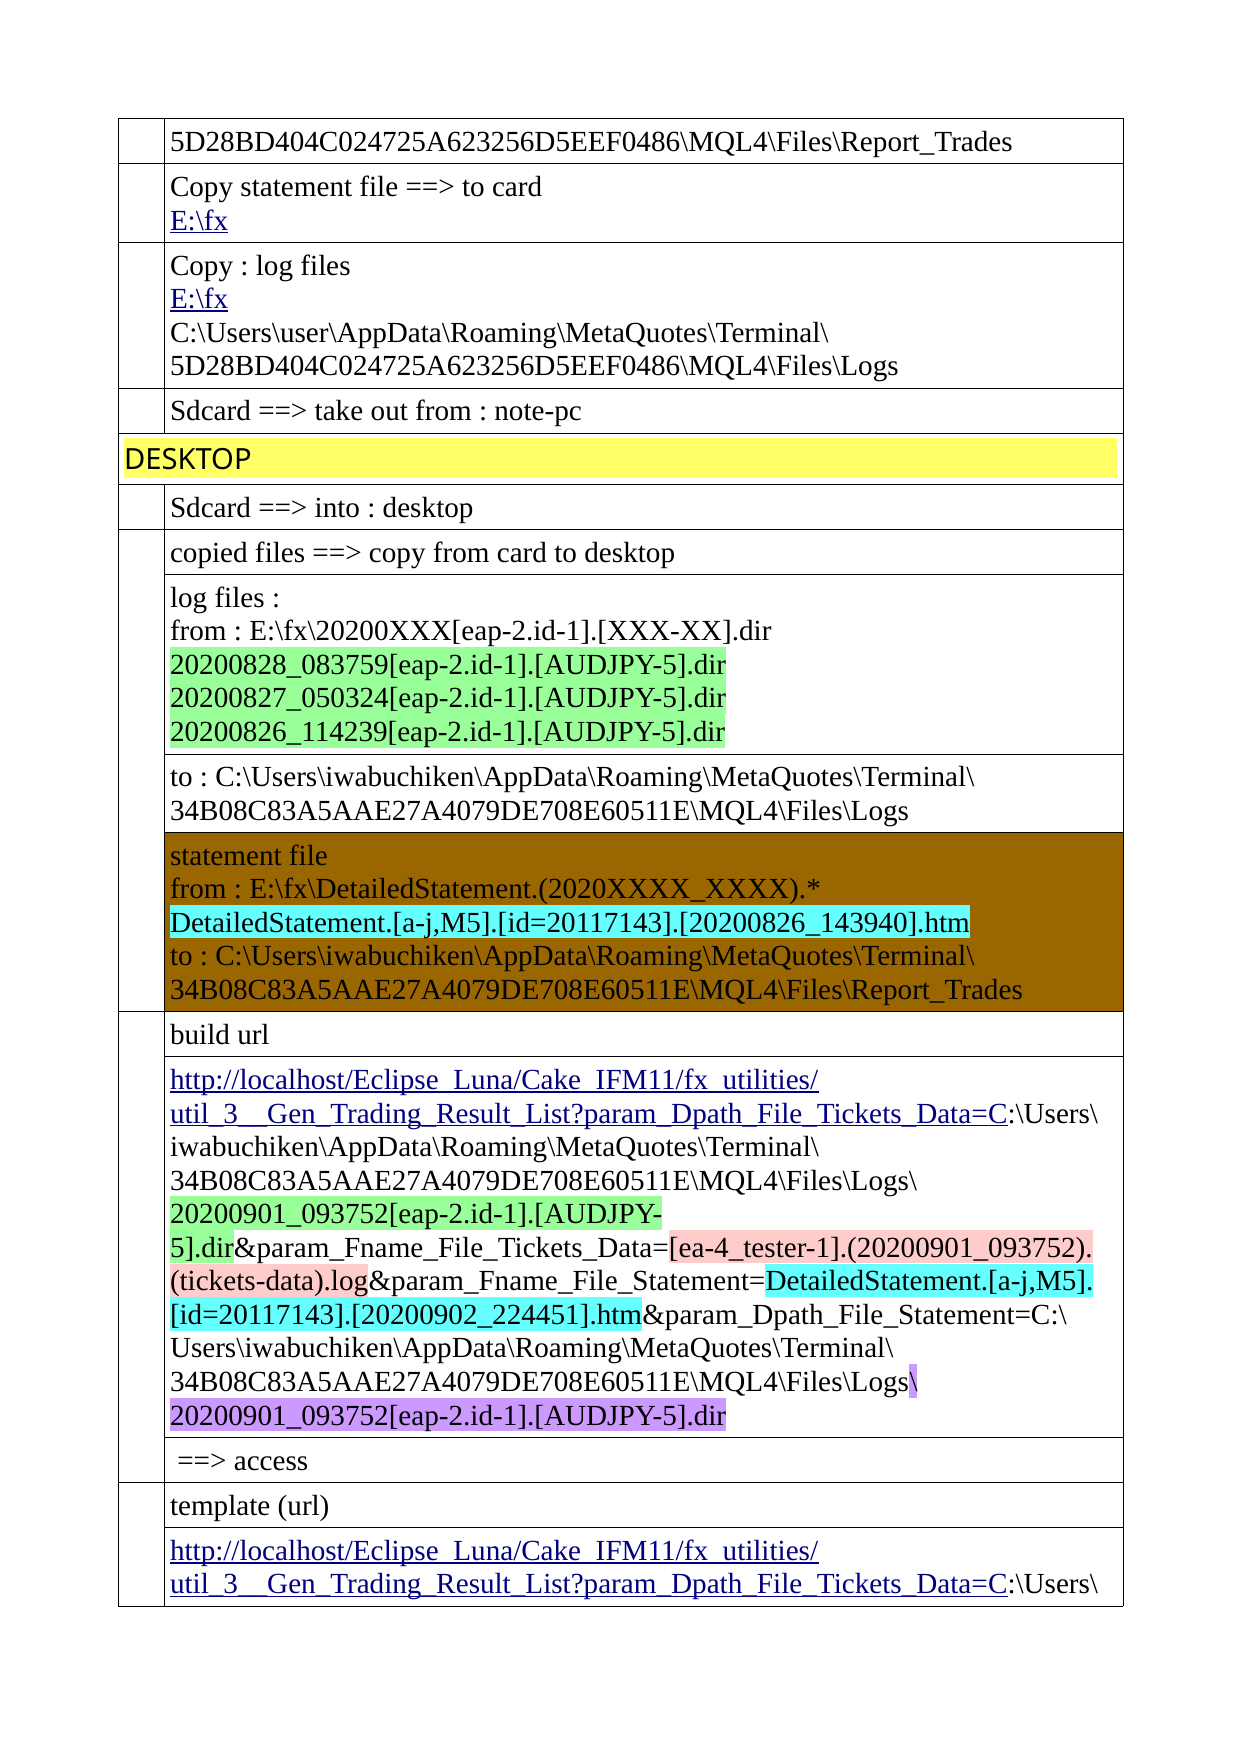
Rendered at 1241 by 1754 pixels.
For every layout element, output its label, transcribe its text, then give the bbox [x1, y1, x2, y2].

table_cell ==> access [165, 1438, 1123, 1482]
table_cell [119, 485, 164, 529]
table_cell log files : from : E:\fx\20200XXX[eap-2.id-1].[XXX-XX].dir 20200828_083759[eap-2.id-1].[AUDJPY-5].dir 20200827_050324[eap-2.id-1].[AUDJPY-5].dir 20200826_114239[eap-2.id-1].[AUDJPY-5].dir [165, 575, 1123, 753]
table_cell Copy : log files E:\fx C:\Users\user\AppData\Roaming\MetaQuotes\Terminal\5D28BD404C024725A623256D5EEF0486\MQL4\Files\Logs [165, 243, 1123, 388]
table_cell Copy statement file ==> to card E:\fx [165, 164, 1123, 242]
table_cell 5D28BD404C024725A623256D5EEF0486\MQL4\Files\Report_Trades [165, 119, 1123, 163]
table_cell copied files ==> copy from card to desktop [165, 530, 1123, 574]
table_cell [119, 530, 164, 1011]
table_cell [119, 119, 164, 163]
table_cell [119, 389, 164, 433]
table_cell [119, 243, 164, 388]
table_cell http://localhost/Eclipse_Luna/Cake_IFM11/fx_utilities/util_3__Gen_Trading_Result_List?param_Dpath_File_Tickets_Data=C:\Users\ [165, 1528, 1123, 1606]
table_cell DESKTOP [119, 434, 1123, 484]
table_cell [119, 164, 164, 242]
table_cell template (url) [165, 1483, 1123, 1527]
table_cell statement file from : E:\fx\DetailedStatement.(2020XXXX_XXXX).* DetailedStatement.[a-j,M5].[id=20117143].[20200826_143940].htm to : C:\Users\iwabuchiken\AppData\Roaming\MetaQuotes\Terminal\34B08C83A5AAE27A4079DE708E60511E\MQL4\Files\Report_Trades [165, 833, 1123, 1011]
table_cell build url [165, 1012, 1123, 1056]
table_cell [119, 1012, 164, 1482]
table_cell [119, 1483, 164, 1606]
table_cell to : C:\Users\iwabuchiken\AppData\Roaming\MetaQuotes\Terminal\34B08C83A5AAE27A4079DE708E60511E\MQL4\Files\Logs [165, 755, 1123, 832]
table_cell Sdcard ==> take out from : note-pc [165, 389, 1123, 433]
table_cell http://localhost/Eclipse_Luna/Cake_IFM11/fx_utilities/util_3__Gen_Trading_Result_List?param_Dpath_File_Tickets_Data=C:\Users\iwabuchiken\AppData\Roaming\MetaQuotes\Terminal\34B08C83A5AAE27A4079DE708E60511E\MQL4\Files\Logs\20200901_093752[eap-2.id-1].[AUDJPY-5].dir&param_Fname_File_Tickets_Data=[ea-4_tester-1].(20200901_093752).(tickets-data).log&param_Fname_File_Statement=DetailedStatement.[a-j,M5].[id=20117143].[20200902_224451].htm&param_Dpath_File_Statement=C:\Users\iwabuchiken\AppData\Roaming\MetaQuotes\Terminal\34B08C83A5AAE27A4079DE708E60511E\MQL4\Files\Logs\20200901_093752[eap-2.id-1].[AUDJPY-5].dir [165, 1057, 1123, 1437]
table_cell Sdcard ==> into : desktop [165, 485, 1123, 529]
